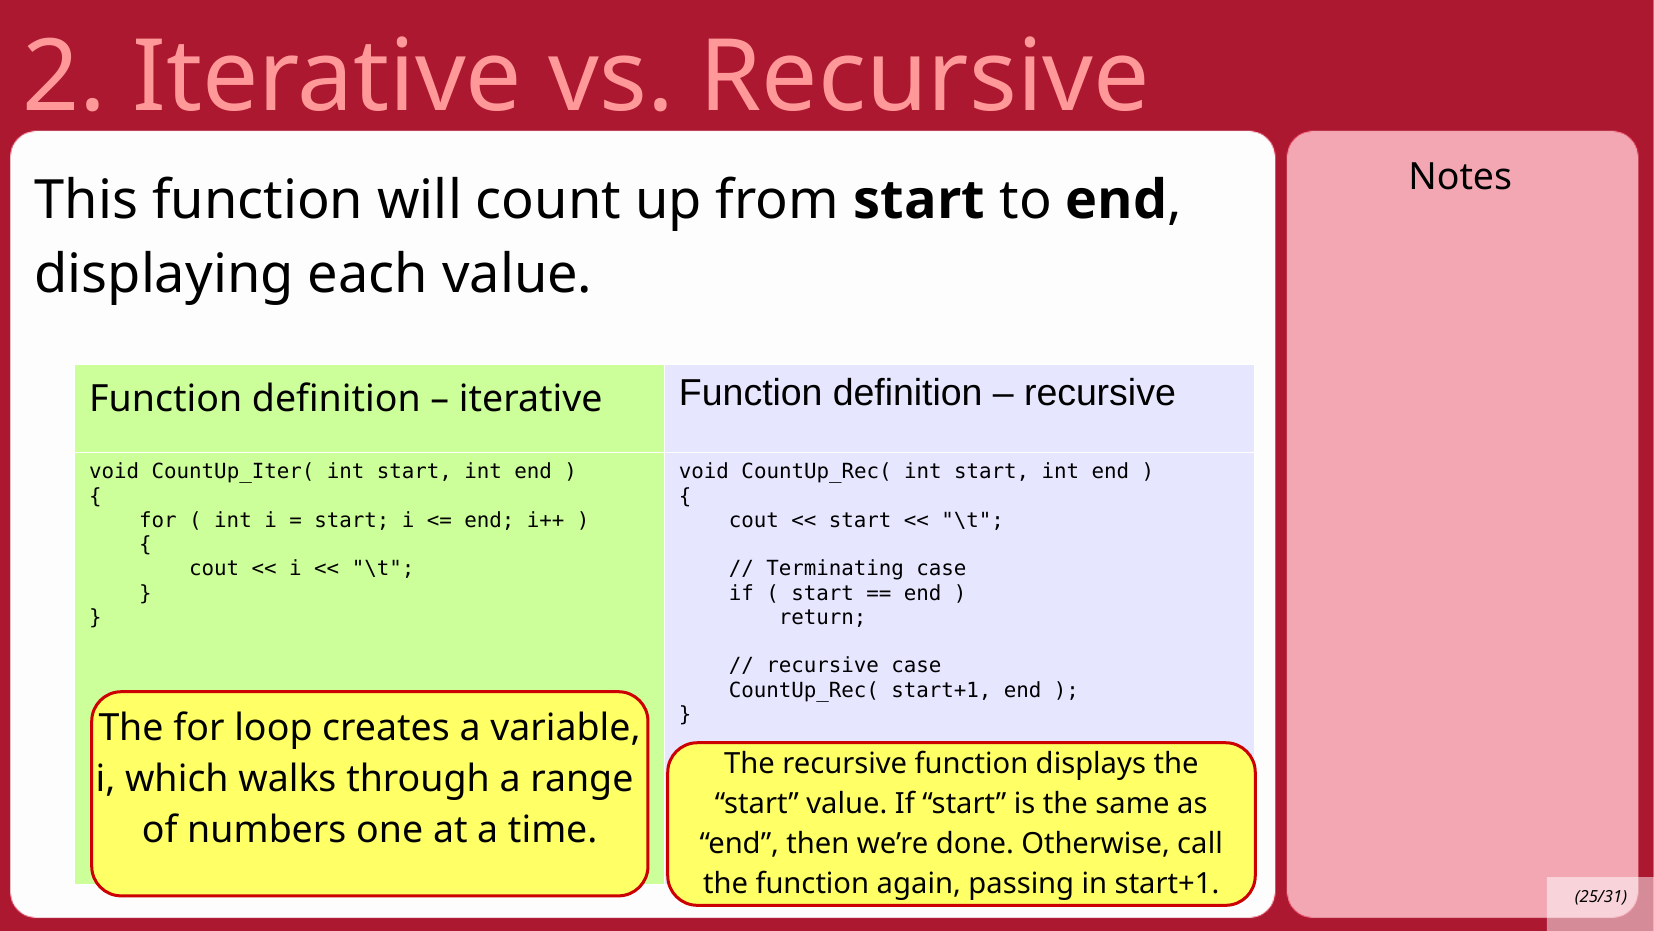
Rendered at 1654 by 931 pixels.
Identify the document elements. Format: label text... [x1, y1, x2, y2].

table_cell void CountUp_Rec( int start, int end ) { cout << start << "\t"; // Terminating case if ( start == end ) return; // recursive case CountUp_Rec( start+1, end ); } [665, 453, 1254, 884]
text_box Notes [1290, 141, 1631, 199]
table_header Function definition – iterative [75, 365, 664, 452]
picture [0, 0, 1654, 931]
text_box The for loop creates a variable, i, which walks through a range of numbers one at a time. [91, 691, 648, 896]
text_box The recursive function displays the “start” value. If “start” is the same as “end”, then we’re done. Otherwise, call the function again, passing in start+1. [667, 742, 1256, 906]
title 2. Iterative vs. Recursive [22, 7, 1511, 136]
text_box This function will count up from start to end, displaying each value. [34, 160, 1248, 373]
table_header Function definition – recursive [665, 365, 1254, 452]
text_box (<number>/31) [1546, 877, 1654, 931]
table_cell void CountUp_Iter( int start, int end ) { for ( int i = start; i <= end; i++ ) { cout << i << "\t"; } } [75, 453, 664, 884]
